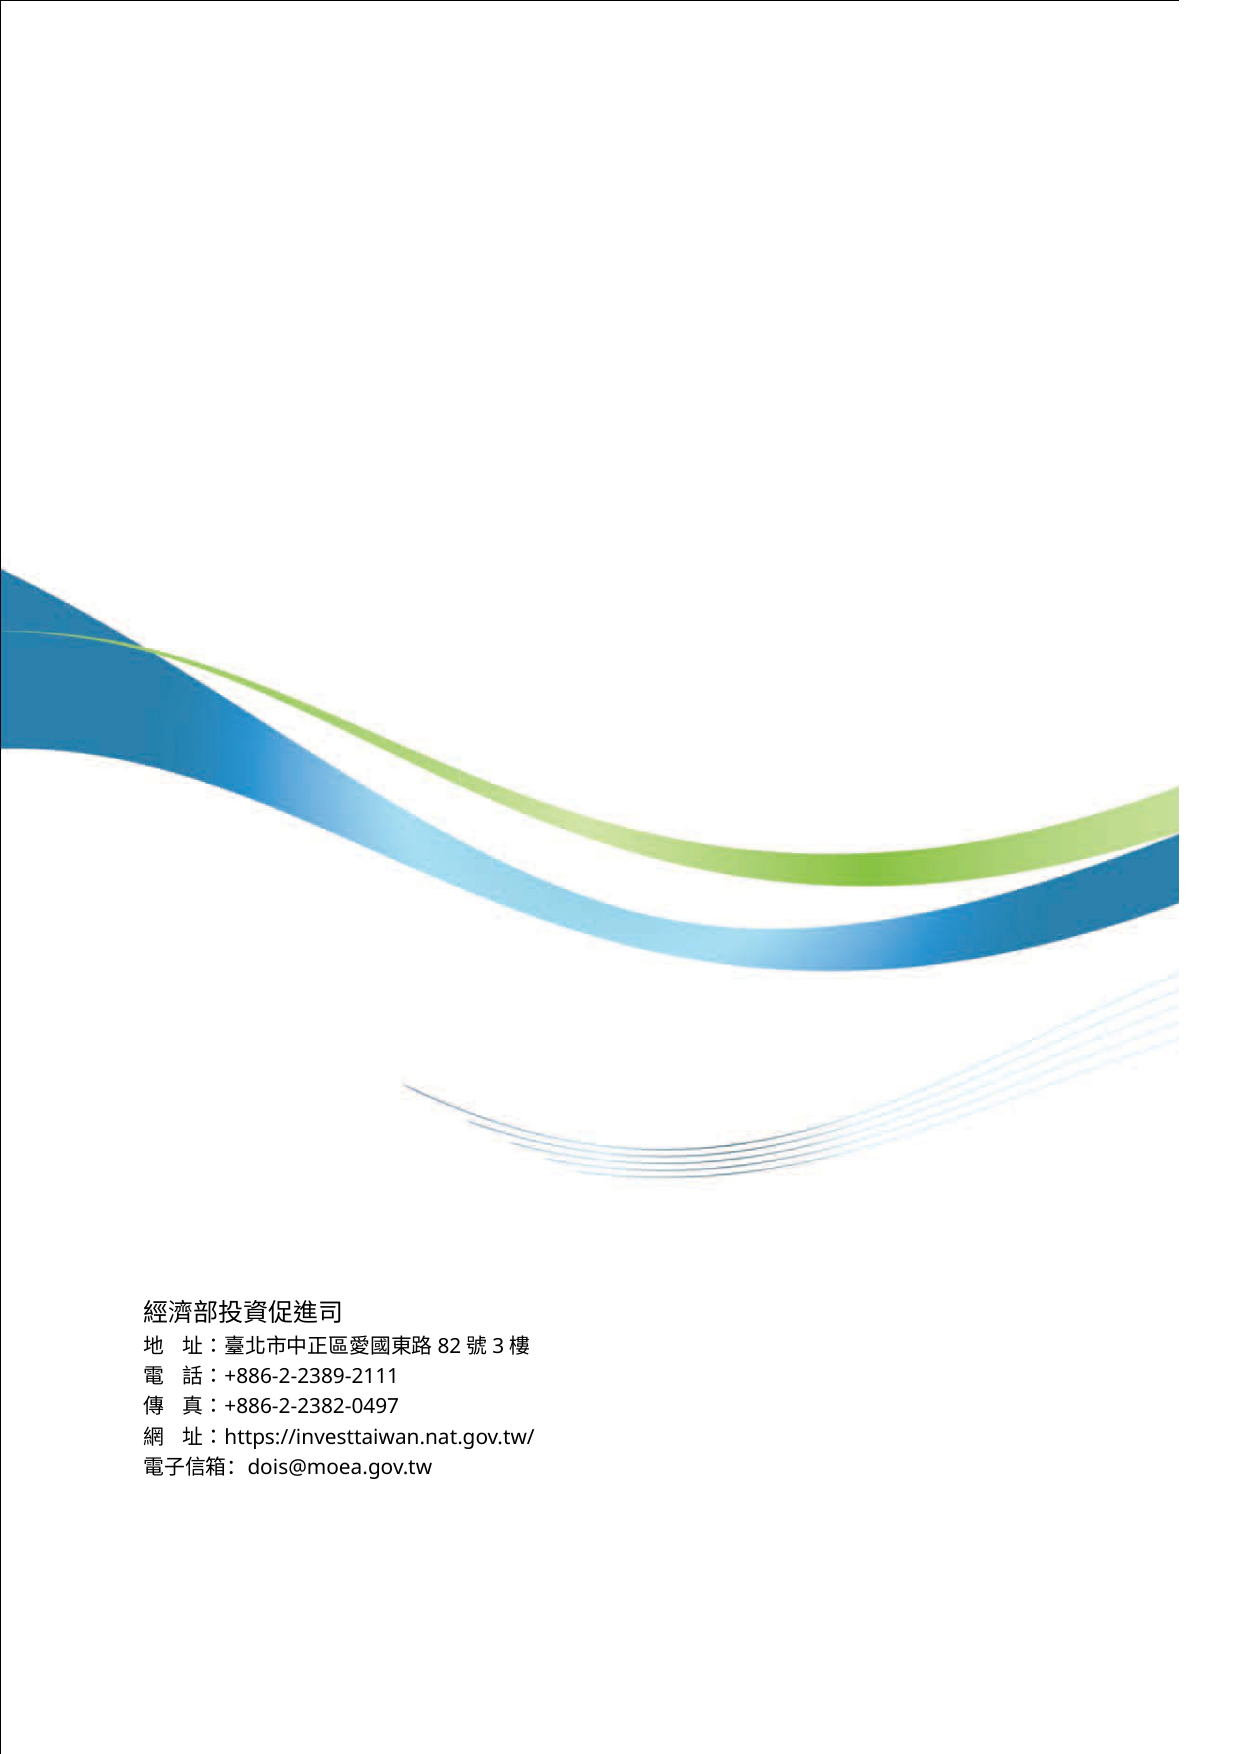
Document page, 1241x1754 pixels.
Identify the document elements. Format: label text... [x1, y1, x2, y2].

text 電 話：+886-2-2389-2111 [143, 1359, 1108, 1389]
text 傳 真：+886-2-2382-0497 [143, 1389, 1108, 1420]
text 地 址：臺北市中正區愛國東路 82 號 3 樓 [143, 1329, 1108, 1359]
text 電子信箱：dois@moea.gov.tw [143, 1450, 1108, 1481]
text 網 址：https://investtaiwan.nat.gov.tw/ [143, 1420, 1108, 1450]
picture [0, 0, 1179, 1754]
text 經濟部投資促進司 [143, 1293, 1108, 1329]
